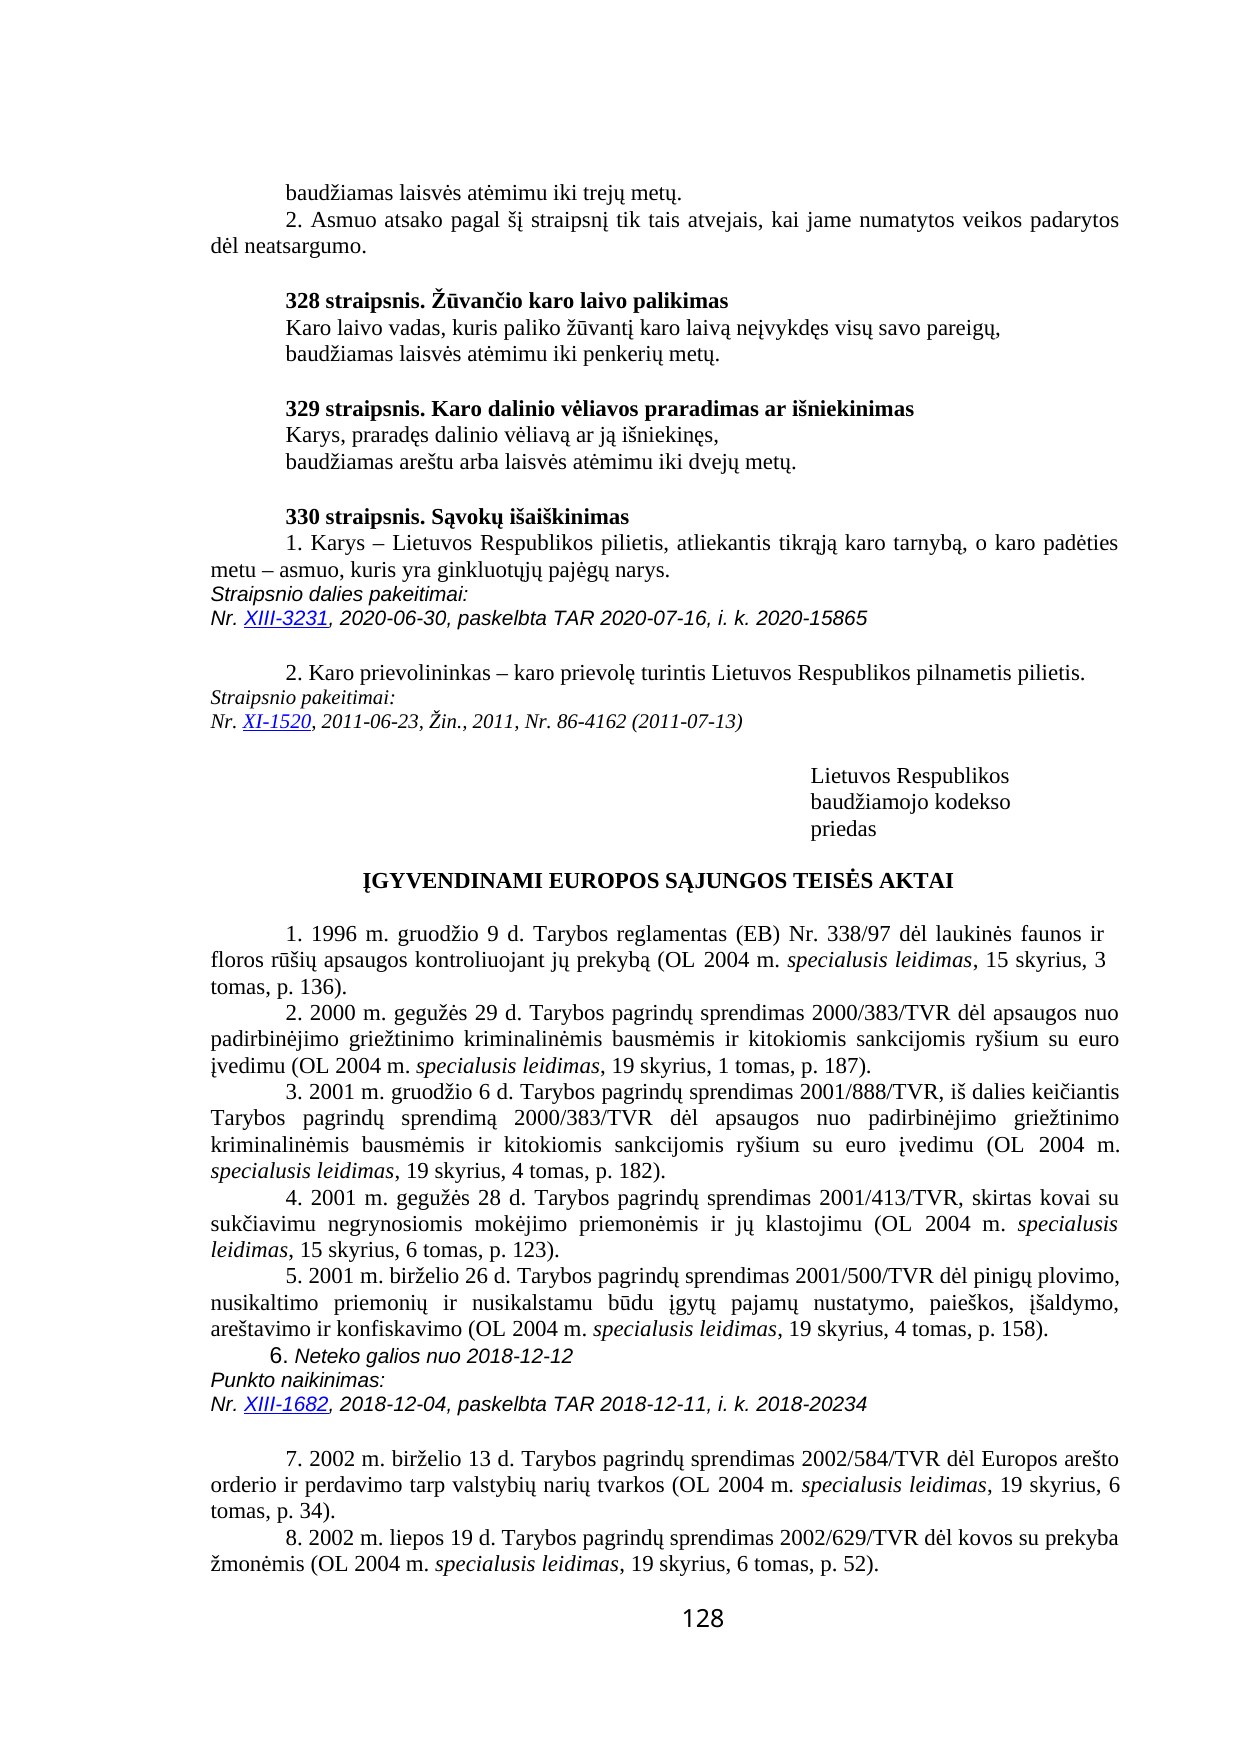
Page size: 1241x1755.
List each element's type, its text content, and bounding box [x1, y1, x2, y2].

text Karo laivo vadas, kuris paliko žūvantį karo laivą neįvykdęs visų savo pareigų, [210, 314, 1120, 340]
text 5. 2001 m. birželio 26 d. Tarybos pagrindų sprendimas 2001/500/TVR dėl pinigų plovimo, nusikaltimo priemonių ir nusikalstamu būdu įgytų pajamų nustatymo, paieškos, įšaldymo, areštavimo ir konfiskavimo (OL 2004 m. specialusis leidimas, 19 skyrius, 4 tomas, p. 158). [210, 1263, 1120, 1342]
text baudžiamas laisvės atėmimu iki penkerių metų. [210, 340, 1120, 366]
text 4. 2001 m. gegužės 28 d. Tarybos pagrindų sprendimas 2001/413/TVR, skirtas kovai su sukčiavimu negrynosiomis mokėjimo priemonėmis ir jų klastojimu (OL 2004 m. specialusis leidimas, 15 skyrius, 6 tomas, p. 123). [210, 1183, 1120, 1263]
text 1. Karys – Lietuvos Respublikos pilietis, atliekantis tikrąją karo tarnybą, o karo padėties metu – asmuo, kuris yra ginkluotųjų pajėgų narys. [210, 529, 1120, 582]
text 2. Karo prievolininkas – karo prievolę turintis Lietuvos Respublikos pilnametis pilietis. [210, 659, 1120, 685]
text Straipsnio pakeitimai: [210, 685, 1120, 709]
text baudžiamas areštu arba laisvės atėmimu iki dvejų metų. [210, 448, 1120, 474]
text 7. 2002 m. birželio 13 d. Tarybos pagrindų sprendimas 2002/584/TVR dėl Europos arešto orderio ir perdavimo tarp valstybių narių tvarkos (OL 2004 m. specialusis leidimas, 19 skyrius, 6 tomas, p. 34). [210, 1445, 1120, 1524]
text 6. Neteko galios nuo 2018-12-12 [210, 1342, 1120, 1368]
text baudžiamas laisvės atėmimu iki trejų metų. [210, 179, 1120, 206]
text Nr. XI-1520, 2011-06-23, Žin., 2011, Nr. 86-4162 (2011-07-13) [210, 709, 1120, 733]
text priedas [210, 814, 1120, 841]
text 329 straipsnis. Karo dalinio vėliavos praradimas ar išniekinimas [210, 395, 1120, 421]
text Straipsnio dalies pakeitimai: [210, 582, 1120, 606]
text Lietuvos Respublikos [210, 762, 1120, 788]
text 2. Asmuo atsako pagal šį straipsnį tik tais atvejais, kai jame numatytos veikos padarytos dėl neatsargumo. [210, 206, 1120, 258]
text Karys, praradęs dalinio vėliavą ar ją išniekinęs, [210, 421, 1120, 448]
text 2. 2000 m. gegužės 29 d. Tarybos pagrindų sprendimas 2000/383/TVR dėl apsaugos nuo padirbinėjimo griežtinimo kriminalinėmis bausmėmis ir kitokiomis sankcijomis ryšium su euro įvedimu (OL 2004 m. specialusis leidimas, 19 skyrius, 1 tomas, p. 187). [210, 999, 1120, 1078]
text baudžiamojo kodekso [210, 788, 1120, 814]
text Punkto naikinimas: [210, 1368, 1120, 1392]
text 1. 1996 m. gruodžio 9 d. Tarybos reglamentas (EB) Nr. 338/97 dėl laukinės faunos ir floros rūšių apsaugos kontroliuojant jų prekybą (OL 2004 m. specialusis leidimas, 15 skyrius, 3 tomas, p. 136). [210, 920, 1106, 999]
text 8. 2002 m. liepos 19 d. Tarybos pagrindų sprendimas 2002/629/TVR dėl kovos su prekyba žmonėmis (OL 2004 m. specialusis leidimas, 19 skyrius, 6 tomas, p. 52). [210, 1524, 1120, 1576]
text 3. 2001 m. gruodžio 6 d. Tarybos pagrindų sprendimas 2001/888/TVR, iš dalies keičiantis Tarybos pagrindų sprendimą 2000/383/TVR dėl apsaugos nuo padirbinėjimo griežtinimo kriminalinėmis bausmėmis ir kitokiomis sankcijomis ryšium su euro įvedimu (OL 2004 m. specialusis leidimas, 19 skyrius, 4 tomas, p. 182). [210, 1078, 1120, 1183]
text 328 straipsnis. Žūvančio karo laivo palikimas [210, 287, 1120, 314]
text 330 straipsnis. Sąvokų išaiškinimas [210, 503, 1120, 529]
text ĮGYVENDINAMI EUROPOS SĄJUNGOS TEISĖS AKTAI [210, 867, 1106, 894]
text Nr. XIII-1682, 2018-12-04, paskelbta TAR 2018-12-11, i. k. 2018-20234 [210, 1392, 1120, 1416]
text Nr. XIII-3231, 2020-06-30, paskelbta TAR 2020-07-16, i. k. 2020-15865 [210, 606, 1120, 630]
